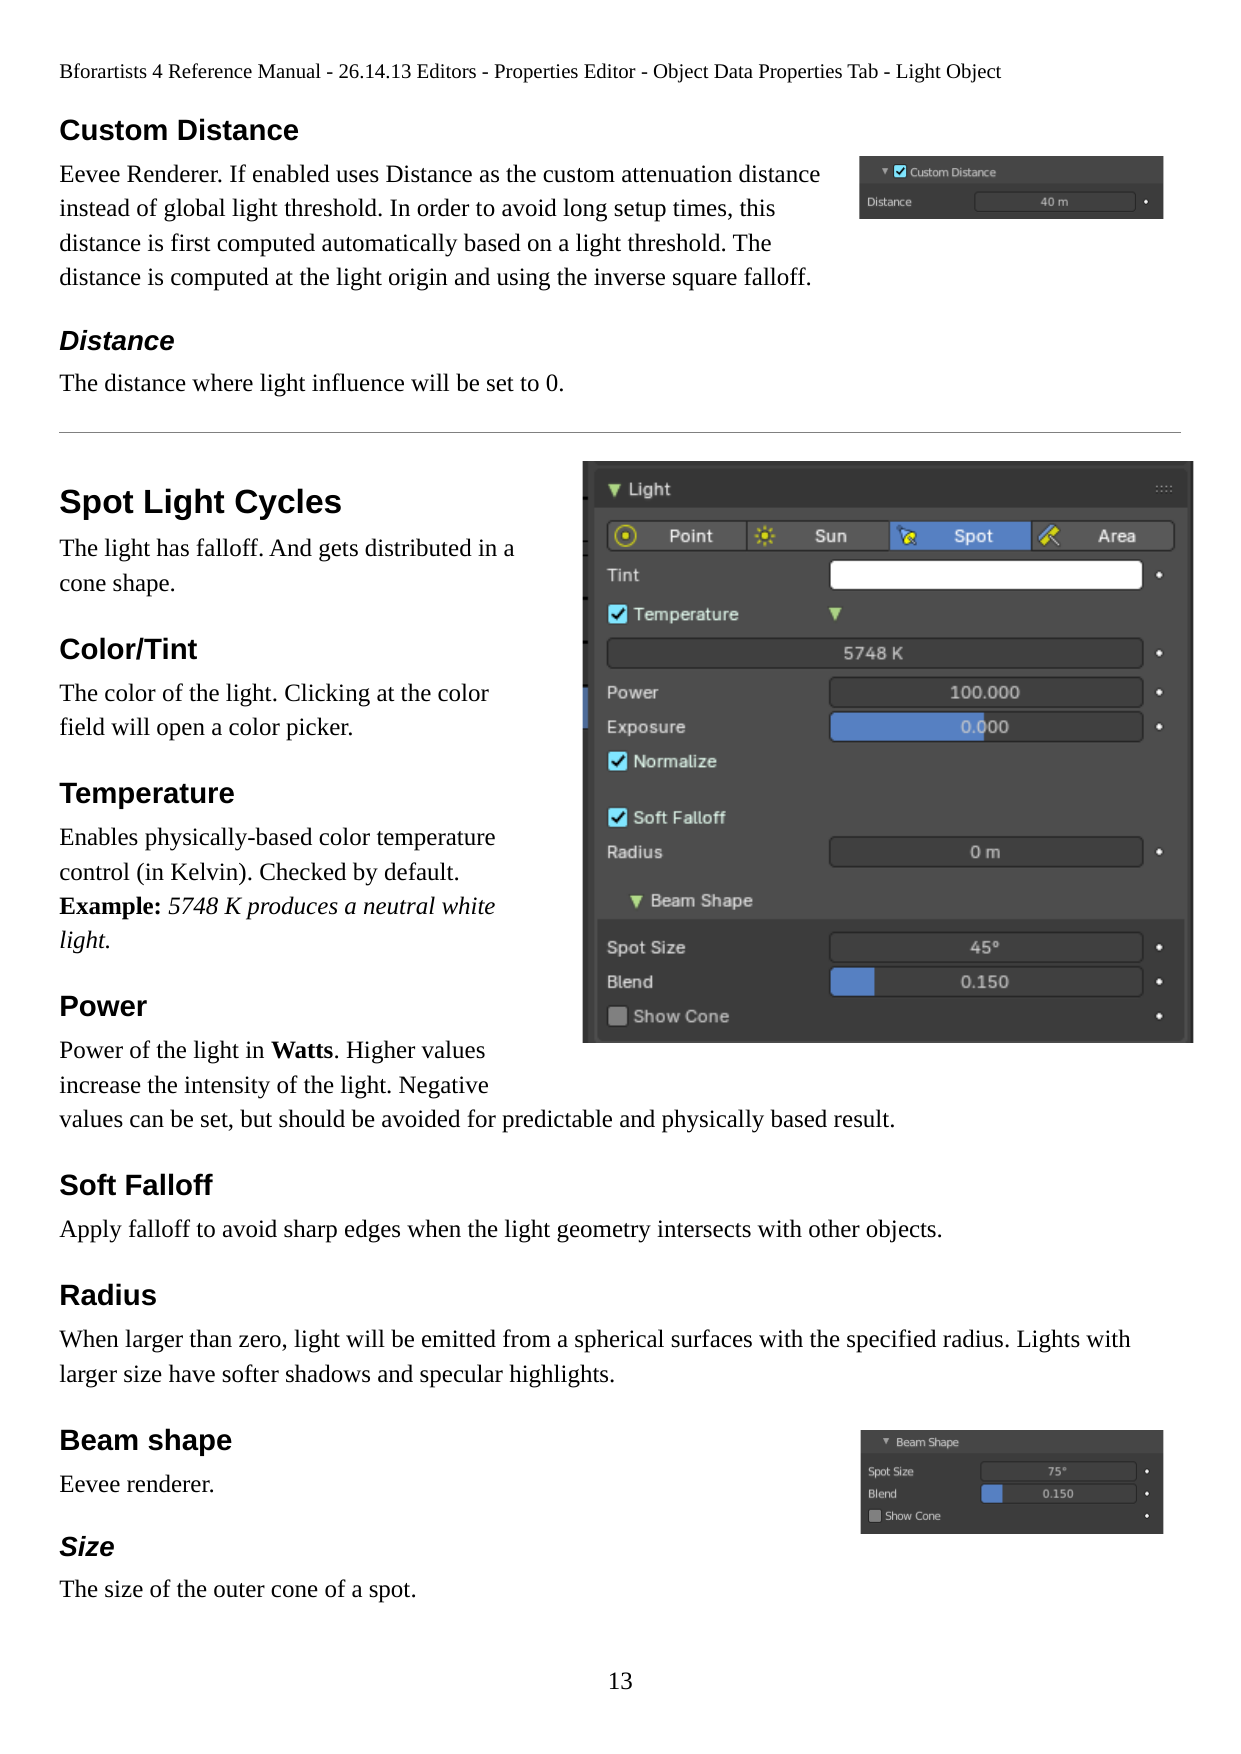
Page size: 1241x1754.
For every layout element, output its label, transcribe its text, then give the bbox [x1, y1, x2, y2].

text Eevee renderer. [59, 1469, 860, 1497]
text When larger than zero, light will be emitted from a spherical surfaces with the specified radius. Lights with larger size have softer shadows and specular highlights. [59, 1324, 1181, 1387]
subtitle Custom Distance [59, 113, 1181, 146]
text Power of the light in Watts. Higher values increase the intensity of the light. Negative values can be set, but should be avoided for predictable and physically based result. [59, 1036, 1181, 1133]
picture [859, 156, 1164, 219]
text The light has falloff. And gets distributed in a cone shape. [59, 533, 582, 597]
text The size of the outer cone of a spot. [59, 1574, 1181, 1603]
picture [860, 1430, 1164, 1534]
text [1164, 1469, 1181, 1497]
subtitle Power [59, 989, 582, 1023]
text The color of the light. Clicking at the color field will open a color picker. [59, 678, 582, 741]
subtitle Soft Falloff [59, 1168, 1181, 1202]
subtitle Distance [59, 324, 1181, 356]
text The distance where light influence will be set to 0. [59, 368, 1181, 397]
subtitle Radius [59, 1278, 1181, 1312]
subtitle Color/Tint [59, 632, 582, 665]
text Apply falloff to avoid sharp edges when the light geometry intersects with other objects. [59, 1214, 1181, 1243]
subtitle Size [59, 1530, 1181, 1562]
subtitle Temperature [59, 776, 582, 810]
text Eevee Renderer. If enabled uses Distance as the custom attenuation distance instead of global light threshold. In order to avoid long setup times, this distance is first computed automatically based on a light threshold. The distance is computed at the light origin and using the inverse square falloff. [59, 159, 1181, 291]
text Enables physically-based color temperature control (in Kelvin). Checked by default. Example: 5748 K produces a neutral white light. [59, 822, 582, 954]
subtitle Beam shape [59, 1422, 1181, 1456]
picture [582, 461, 1194, 1043]
subtitle Spot Light Cycles [59, 482, 582, 521]
